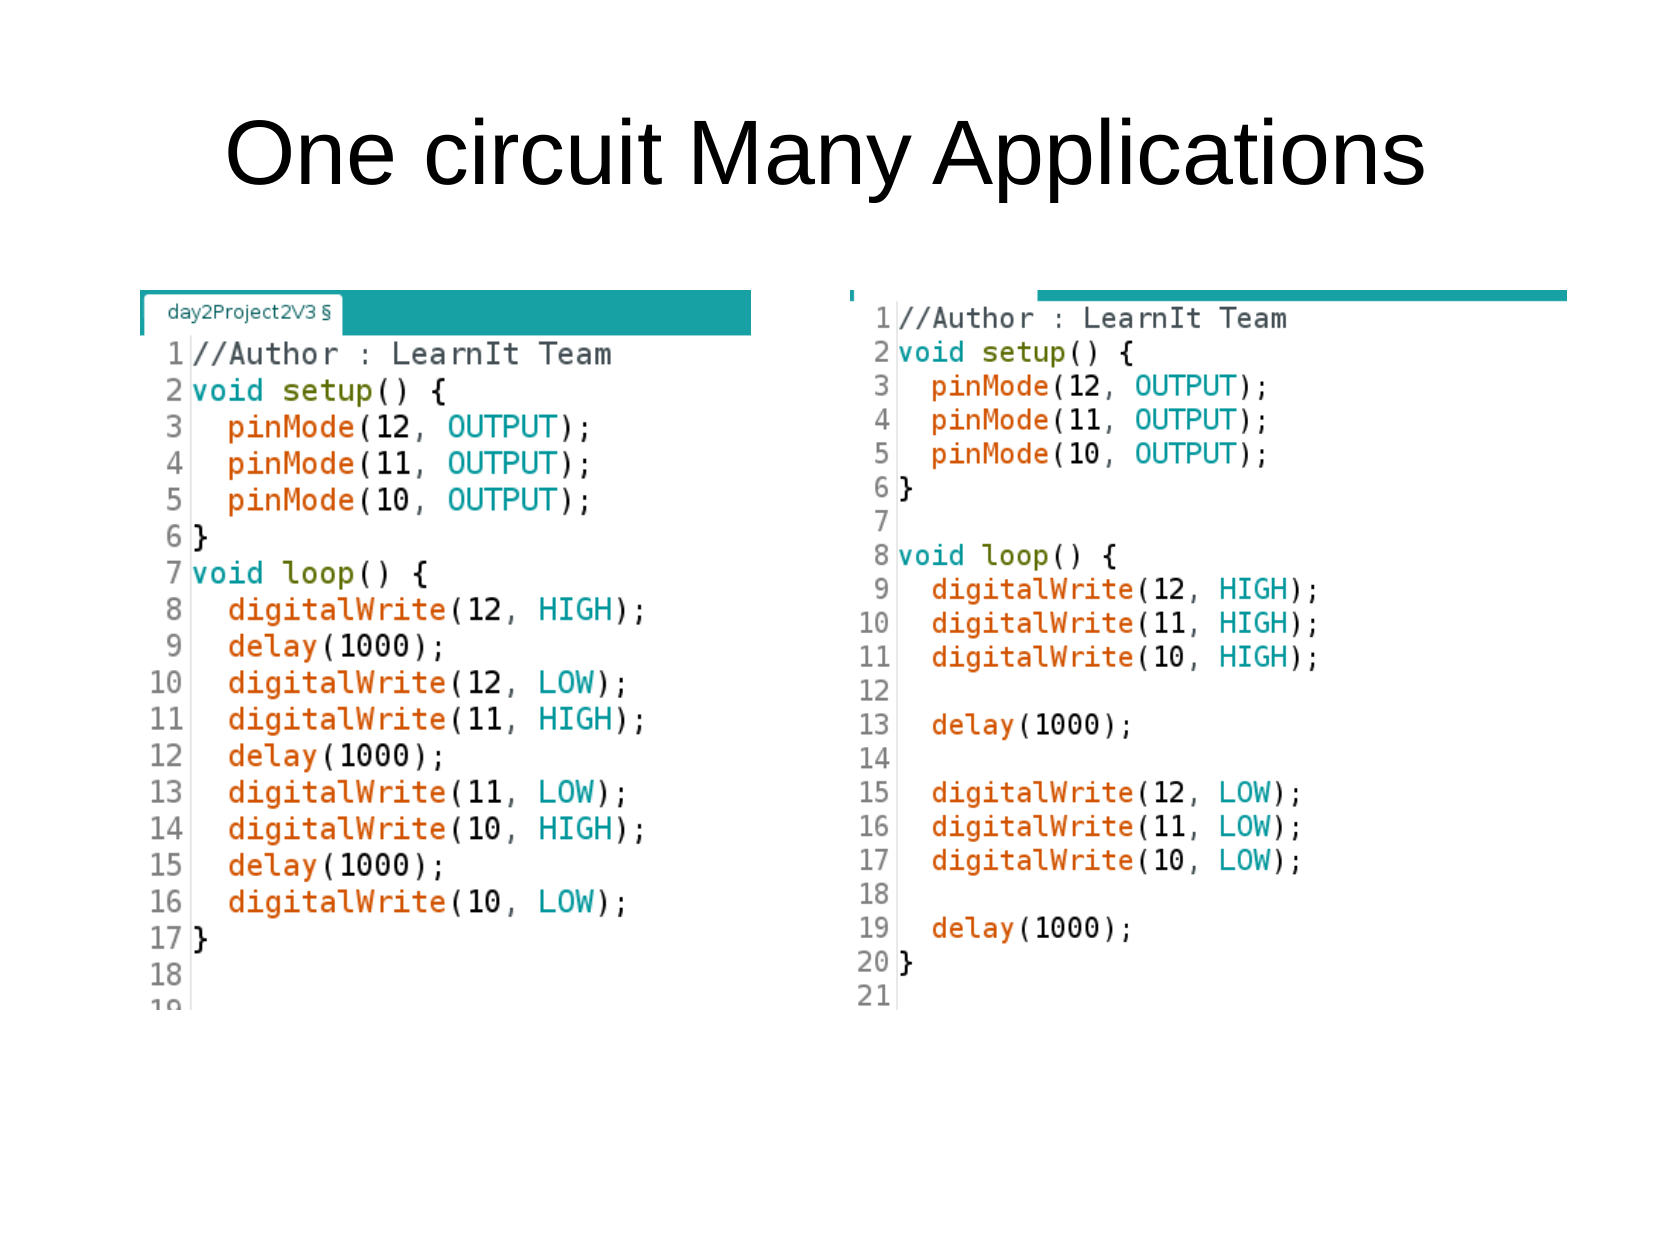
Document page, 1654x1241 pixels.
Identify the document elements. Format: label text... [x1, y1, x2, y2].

picture [140, 290, 751, 1010]
title One circuit Many Applications [82, 49, 1571, 257]
picture [850, 290, 1567, 1010]
